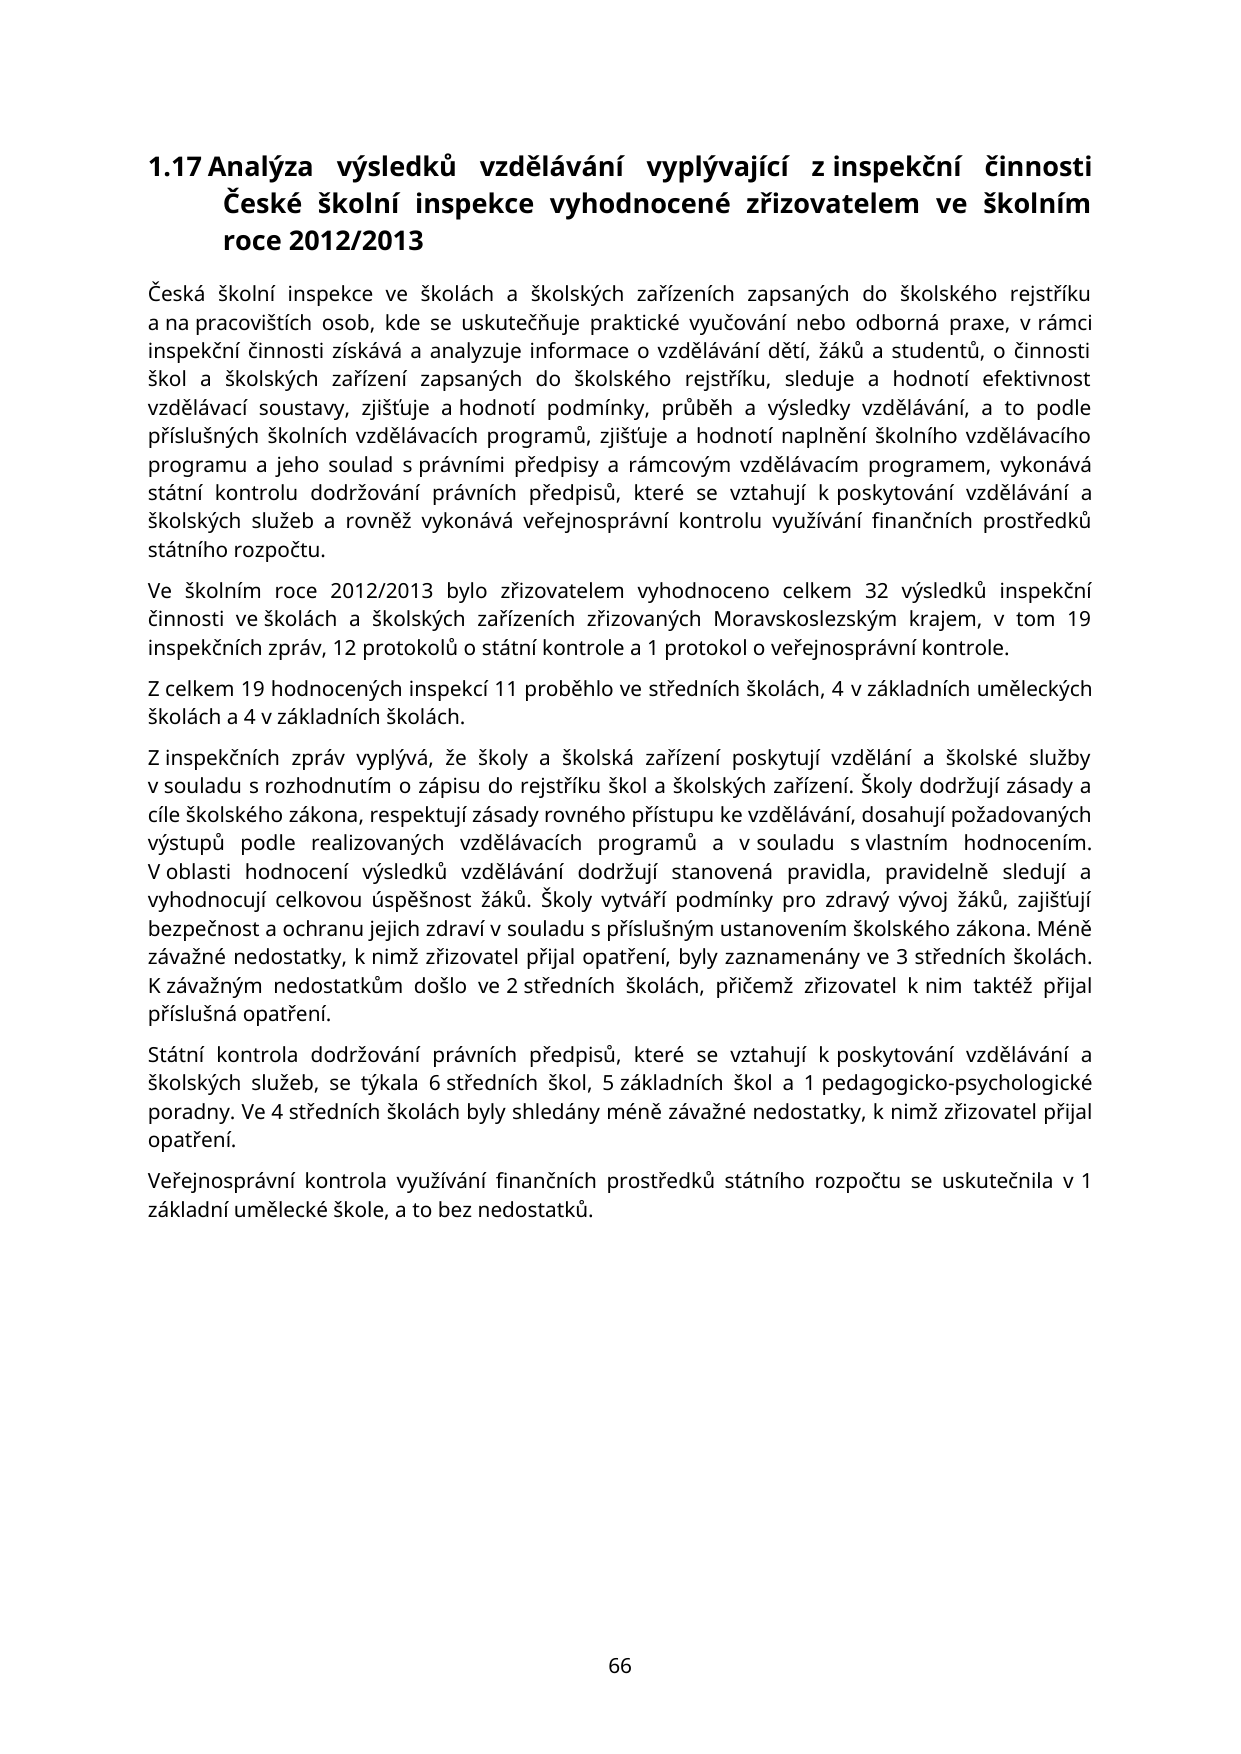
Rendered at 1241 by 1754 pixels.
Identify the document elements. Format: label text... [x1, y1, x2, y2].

text Ve školním roce 2012/2013 bylo zřizovatelem vyhodnoceno celkem 32 výsledků inspekční činnosti ve školách a školských zařízeních zřizovaných Moravskoslezským krajem, v tom 19 inspekčních zpráv, 12 protokolů o státní kontrole a 1 protokol o veřejnosprávní kontrole. [148, 576, 1092, 661]
text Česká školní inspekce ve školách a školských zařízeních zapsaných do školského rejstříku a na pracovištích osob, kde se uskutečňuje praktické vyučování nebo odborná praxe, v rámci inspekční činnosti získává a analyzuje informace o vzdělávání dětí, žáků a studentů, o činnosti škol a školských zařízení zapsaných do školského rejstříku, sleduje a hodnotí efektivnost vzdělávací soustavy, zjišťuje a hodnotí podmínky, průběh a výsledky vzdělávání, a to podle příslušných školních vzdělávacích programů, zjišťuje a hodnotí naplnění školního vzdělávacího programu a jeho soulad s právními předpisy a rámcovým vzdělávacím programem, vykonává státní kontrolu dodržování právních předpisů, které se vztahují k poskytování vzdělávání a školských služeb a rovněž vykonává veřejnosprávní kontrolu využívání finančních prostředků státního rozpočtu. [148, 279, 1092, 563]
subtitle Analýza výsledků vzdělávání vyplývající z inspekční činnosti České školní inspekce vyhodnocené zřizovatelem ve školním roce 2012/2013 [148, 148, 1092, 258]
text Z celkem 19 hodnocených inspekcí 11 proběhlo ve středních školách, 4 v základních uměleckých školách a 4 v základních školách. [148, 674, 1092, 731]
text Z inspekčních zpráv vyplývá, že školy a školská zařízení poskytují vzdělání a školské služby v souladu s rozhodnutím o zápisu do rejstříku škol a školských zařízení. Školy dodržují zásady a cíle školského zákona, respektují zásady rovného přístupu ke vzdělávání, dosahují požadovaných výstupů podle realizovaných vzdělávacích programů a v souladu s vlastním hodnocením. V oblasti hodnocení výsledků vzdělávání dodržují stanovená pravidla, pravidelně sledují a vyhodnocují celkovou úspěšnost žáků. Školy vytváří podmínky pro zdravý vývoj žáků, zajišťují bezpečnost a ochranu jejich zdraví v souladu s příslušným ustanovením školského zákona. Méně závažné nedostatky, k nimž zřizovatel přijal opatření, byly zaznamenány ve 3 středních školách. K závažným nedostatkům došlo ve 2 středních školách, přičemž zřizovatel k nim taktéž přijal příslušná opatření. [148, 743, 1092, 1028]
text Státní kontrola dodržování právních předpisů, které se vztahují k poskytování vzdělávání a školských služeb, se týkala 6 středních škol, 5 základních škol a 1 pedagogicko-psychologické poradny. Ve 4 středních školách byly shledány méně závažné nedostatky, k nimž zřizovatel přijal opatření. [148, 1040, 1092, 1154]
text Veřejnosprávní kontrola využívání finančních prostředků státního rozpočtu se uskutečnila v 1 základní umělecké škole, a to bez nedostatků. [148, 1166, 1092, 1223]
